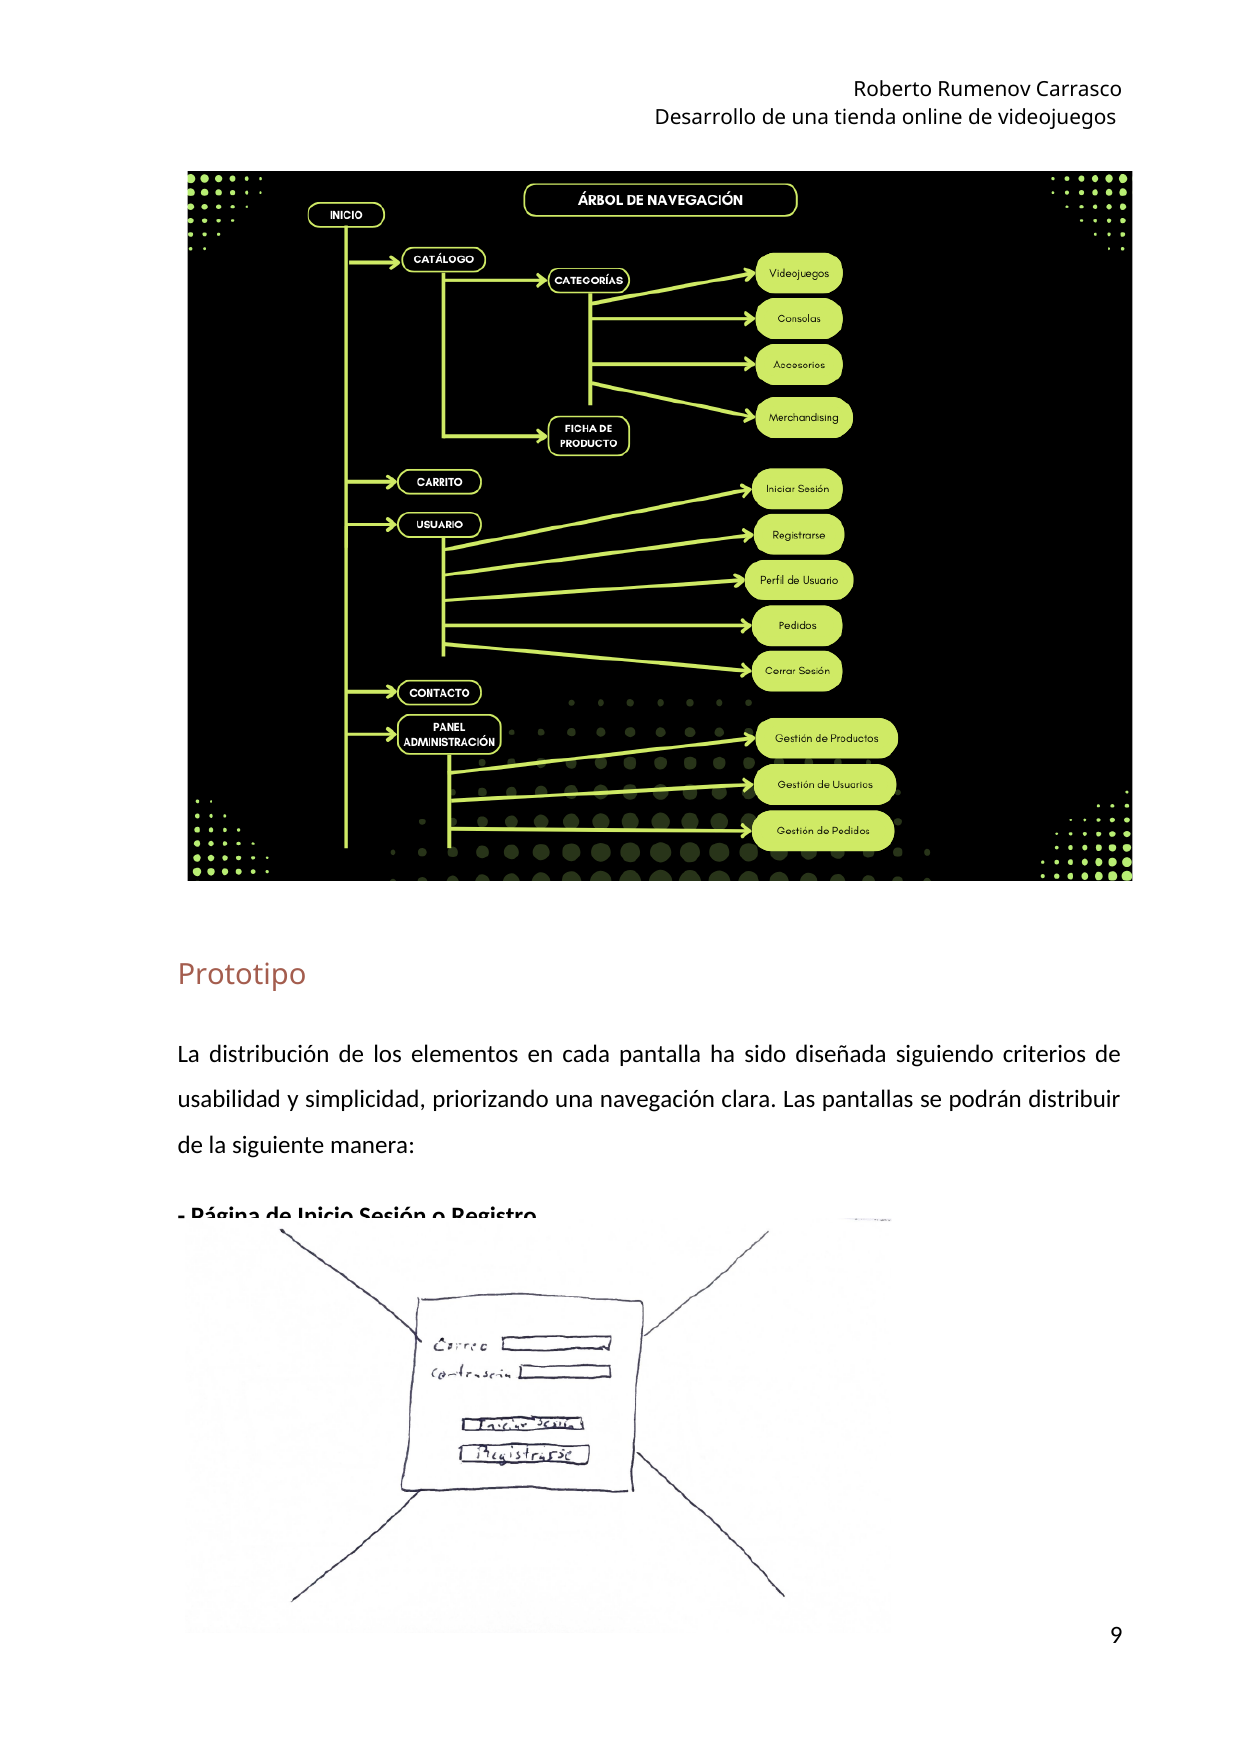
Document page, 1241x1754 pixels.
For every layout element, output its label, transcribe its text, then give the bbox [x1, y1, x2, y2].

subtitle Prototipo [177, 953, 1122, 993]
text La distribución de los elementos en cada pantalla ha sido diseñada siguiendo criterios de usabilidad y simplicidad, priorizando una navegación clara. Las pantallas se podrán distribuir de la siguiente manera: [177, 1038, 1122, 1160]
picture [187, 171, 1133, 881]
picture [184, 1218, 892, 1633]
text - Página de Inicio Sesión o Registro [177, 1200, 1122, 1230]
